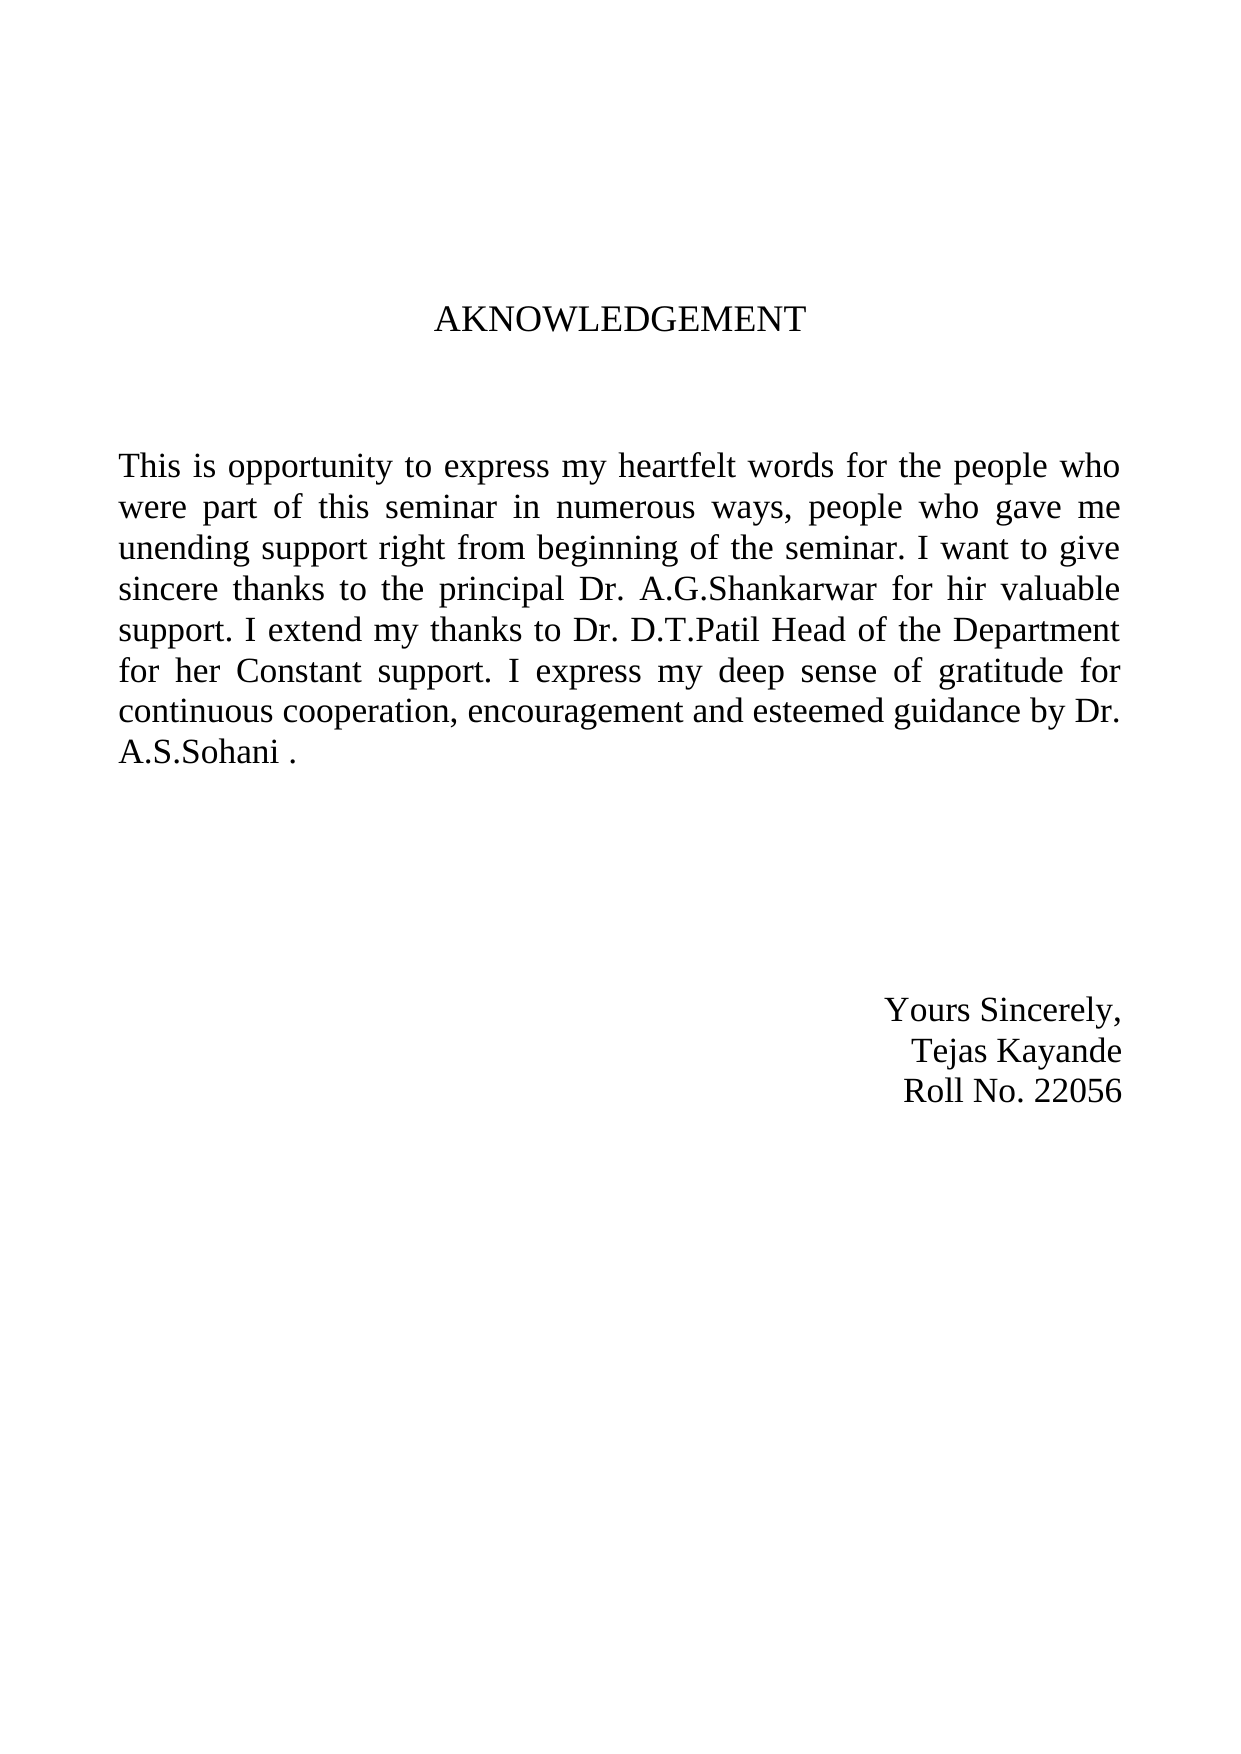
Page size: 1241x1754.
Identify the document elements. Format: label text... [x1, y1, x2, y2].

text This is opportunity to express my heartfelt words for the people who were part of this seminar in numerous ways, people who gave me unending support right from beginning of the seminar. I want to give sincere thanks to the principal Dr. A.G.Shankarwar for hir valuable support. I extend my thanks to Dr. D.T.Patil Head of the Department for her Constant support. I express my deep sense of gratitude for continuous cooperation, encouragement and esteemed guidance by Dr. A.S.Sohani . [118, 445, 1122, 771]
text Yours Sincerely, [118, 988, 1122, 1029]
text Roll No. 22056 [118, 1070, 1122, 1111]
text Tejas Kayande [118, 1029, 1122, 1070]
text AKNOWLEDGEMENT [118, 296, 1122, 366]
